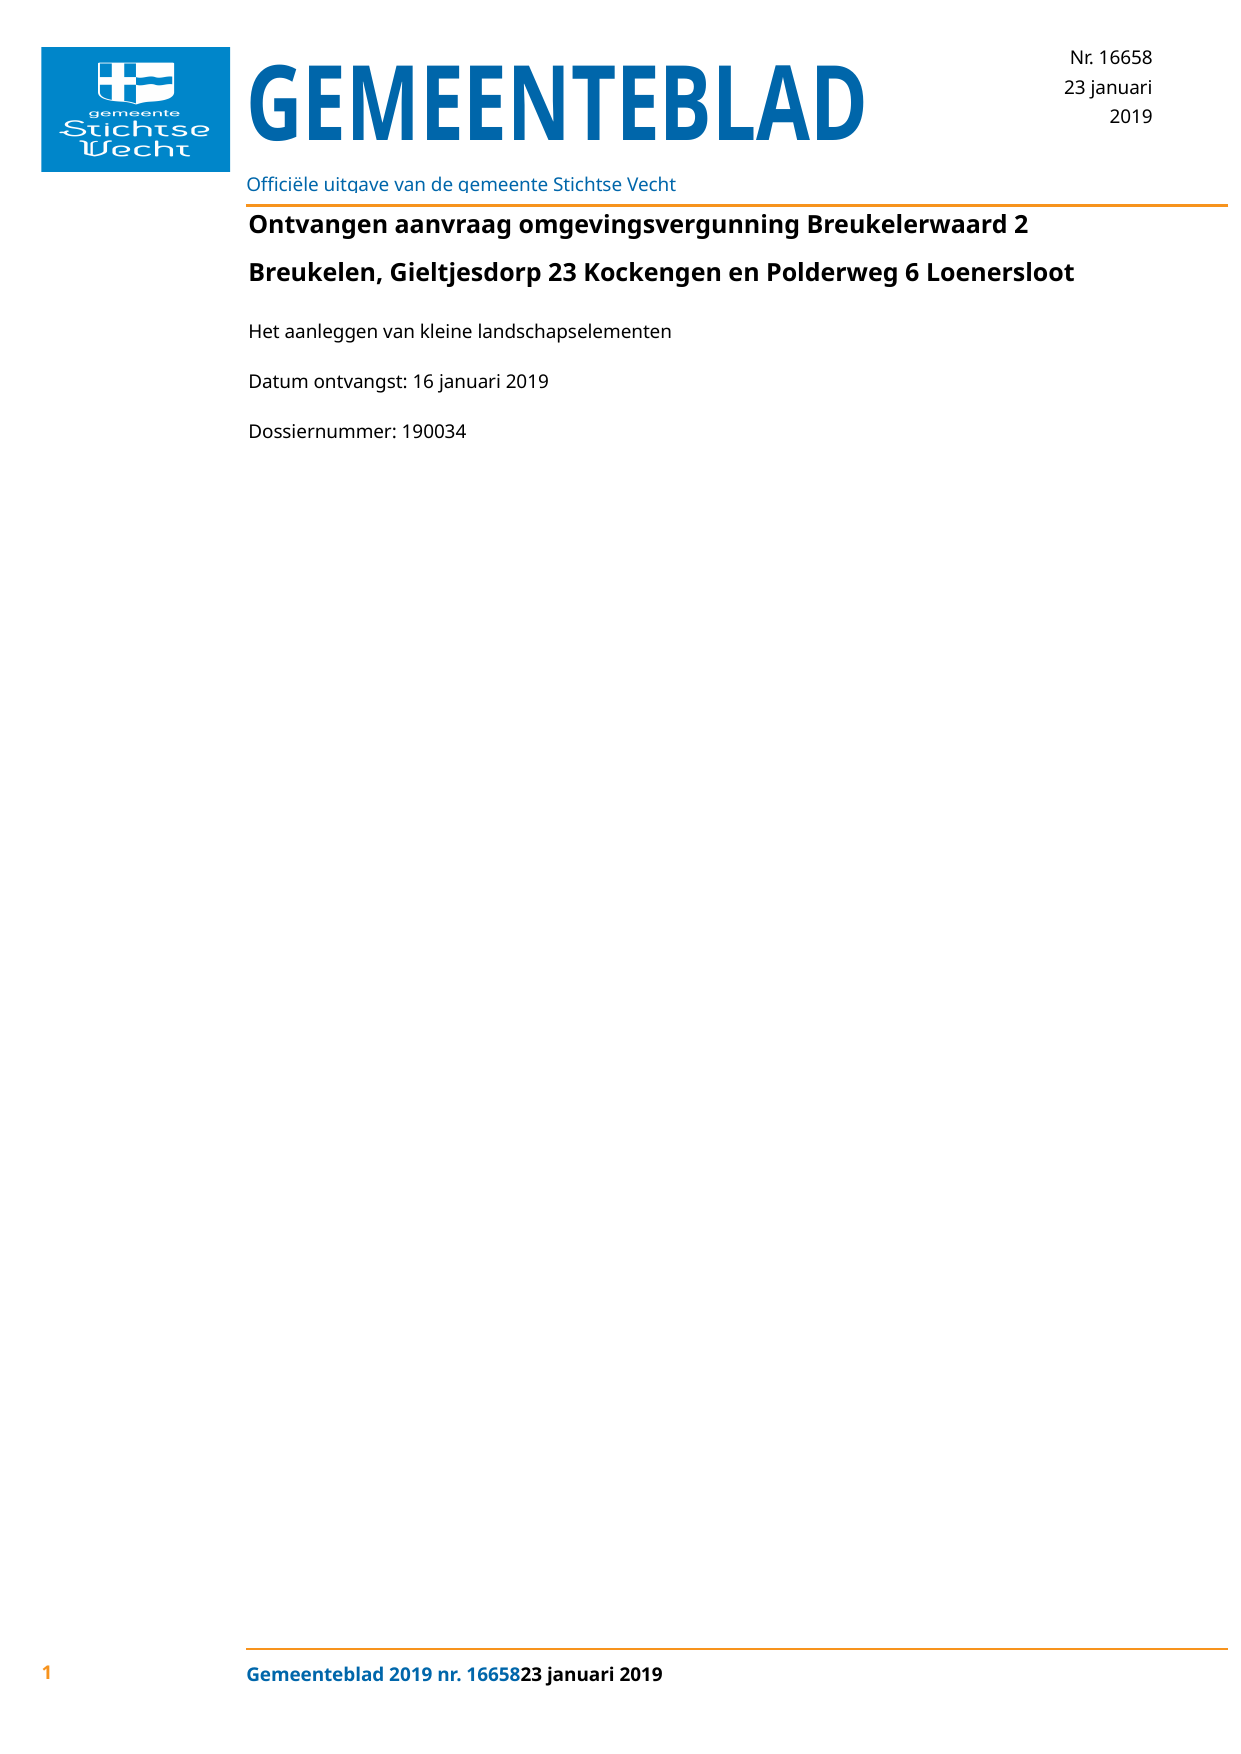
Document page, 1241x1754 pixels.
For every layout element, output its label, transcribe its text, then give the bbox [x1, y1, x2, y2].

picture [99, 63, 135, 101]
text Ontvangen aanvraag omgevingsvergunning Breukelerwaard 2 Breukelen, Gieltjesdorp 23 Kockengen en Polderweg 6 Loenersloot [248, 207, 1152, 288]
text Het aanleggen van kleine landschapselementen [248, 318, 1152, 344]
picture [137, 63, 174, 103]
text Datum ontvangst: 16 januari 2019 [248, 368, 1152, 394]
text Dossiernummer: 190034 [248, 419, 1152, 444]
